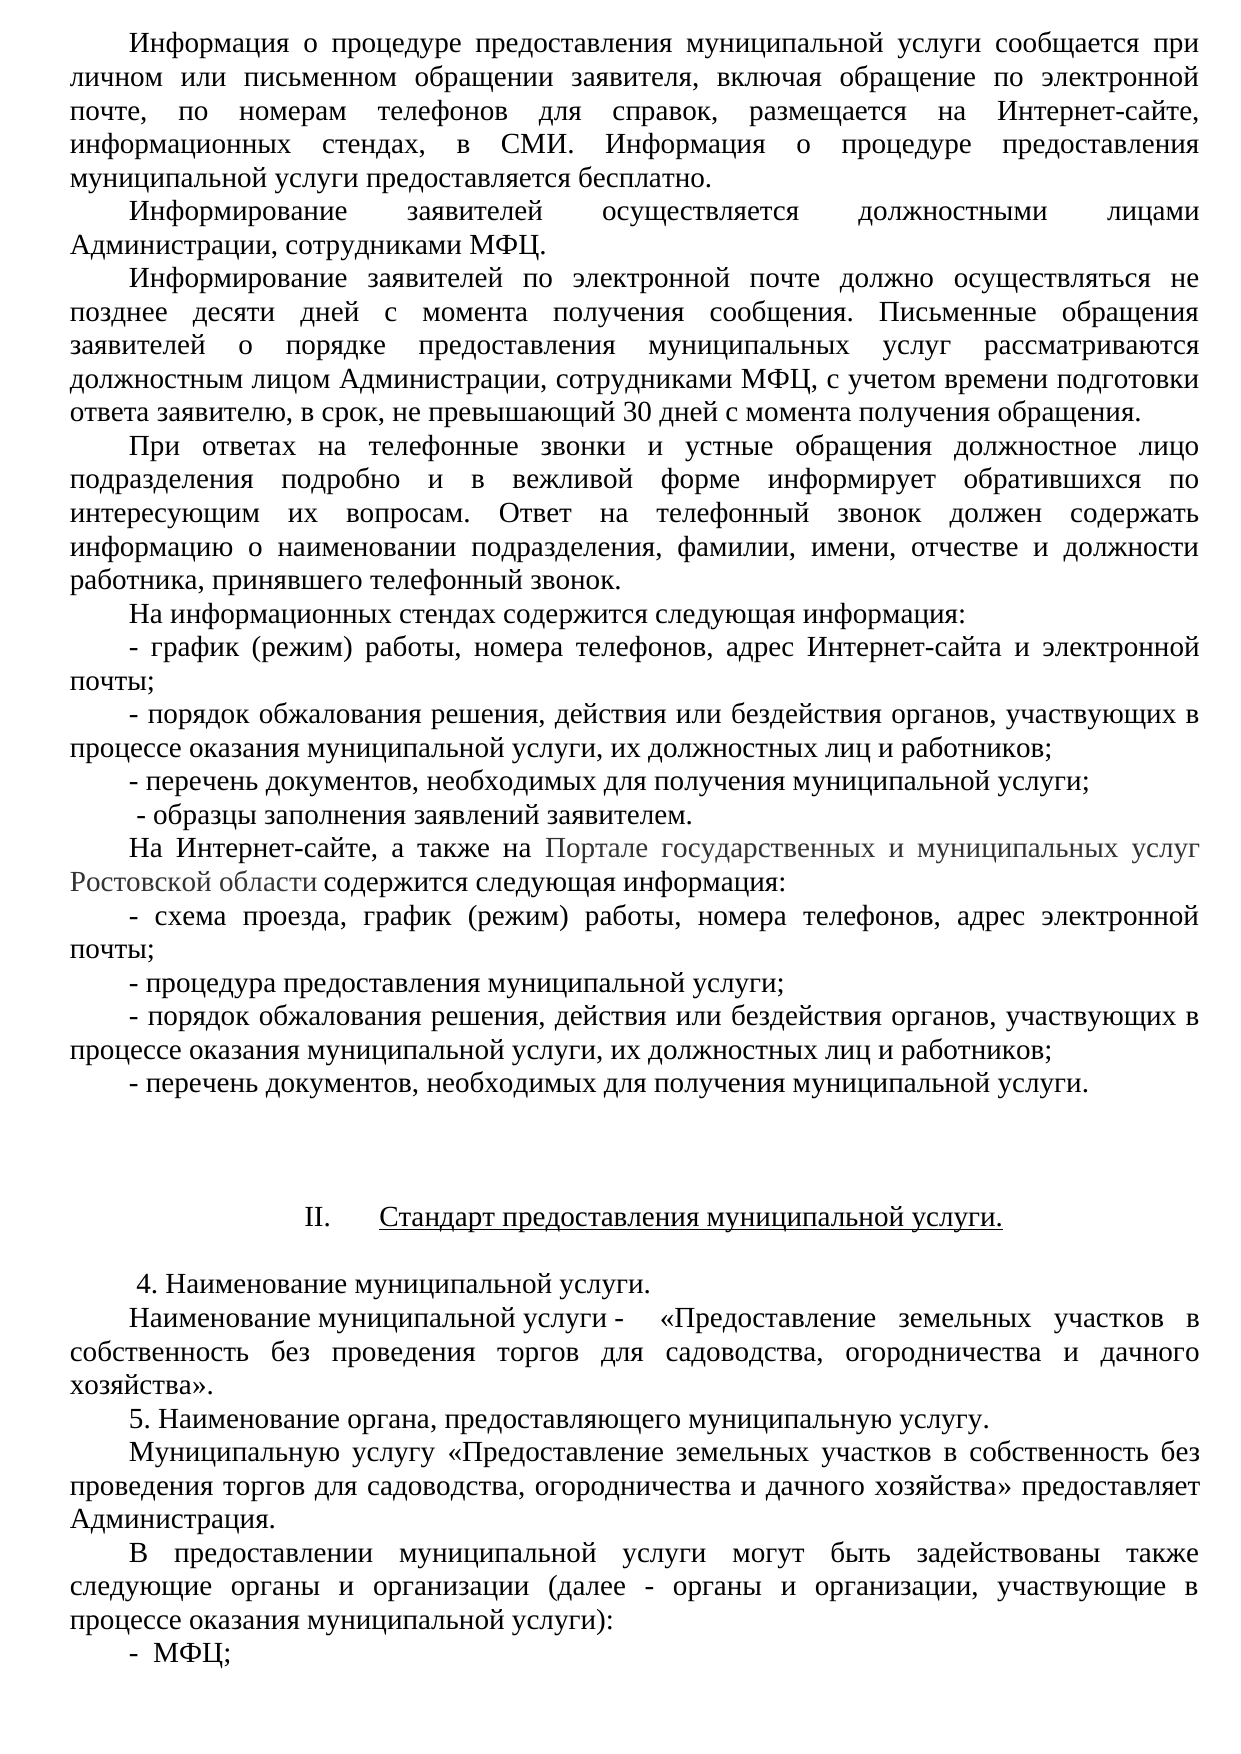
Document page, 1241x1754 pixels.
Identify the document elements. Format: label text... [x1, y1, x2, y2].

text 5. Наименование органа, предоставляющего муниципальную услугу. [69, 1401, 1200, 1434]
text - перечень документов, необходимых для получения муниципальной услуги. [69, 1065, 1200, 1099]
text - образцы заполнения заявлений заявителем. [69, 797, 1200, 831]
text На Интернет-сайте, а также на Портале государственных и муниципальных услуг Ростовской области содержится следующая информация: [69, 831, 1200, 898]
text Наименование муниципальной услуги - «Предоставление земельных участков в собственность без проведения торгов для садоводства, огородничества и дачного хозяйства». [69, 1300, 1200, 1401]
text - порядок обжалования решения, действия или бездействия органов, участвующих в процессе оказания муниципальной услуги, их должностных лиц и работников; [69, 696, 1200, 763]
text Муниципальную услугу «Предоставление земельных участков в собственность без проведения торгов для садоводства, огородничества и дачного хозяйства» предоставляет Администрация. [69, 1434, 1200, 1535]
text При ответах на телефонные звонки и устные обращения должностное лицо подразделения подробно и в вежливой форме информирует обратившихся по интересующим их вопросам. Ответ на телефонный звонок должен содержать информацию о наименовании подразделения, фамилии, имени, отчестве и должности работника, принявшего телефонный звонок. [69, 428, 1200, 596]
text Информирование заявителей осуществляется должностными лицами Администрации, сотрудниками МФЦ. [69, 193, 1200, 260]
text 4. Наименование муниципальной услуги. [69, 1267, 1200, 1300]
text - процедура предоставления муниципальной услуги; [69, 965, 1200, 998]
text Информирование заявителей по электронной почте должно осуществляться не позднее десяти дней с момента получения сообщения. Письменные обращения заявителей о порядке предоставления муниципальных услуг рассматриваются должностным лицом Администрации, сотрудниками МФЦ, с учетом времени подготовки ответа заявителю, в срок, не превышающий 30 дней с момента получения обращения. [69, 260, 1200, 428]
text В предоставлении муниципальной услуги могут быть задействованы также следующие органы и организации (далее - органы и организации, участвующие в процессе оказания муниципальной услуги): [69, 1535, 1200, 1636]
text - МФЦ; [69, 1636, 1200, 1669]
text - схема проезда, график (режим) работы, номера телефонов, адрес электронной почты; [69, 898, 1200, 965]
text - порядок обжалования решения, действия или бездействия органов, участвующих в процессе оказания муниципальной услуги, их должностных лиц и работников; [69, 998, 1200, 1065]
list Стандарт предоставления муниципальной услуги. [107, 1199, 1200, 1233]
text На информационных стендах содержится следующая информация: [69, 596, 1200, 629]
text - перечень документов, необходимых для получения муниципальной услуги; [69, 763, 1200, 797]
text Информация о процедуре предоставления муниципальной услуги сообщается при личном или письменном обращении заявителя, включая обращение по электронной почте, по номерам телефонов для справок, размещается на Интернет-сайте, информационных стендах, в СМИ. Информация о процедуре предоставления муниципальной услуги предоставляется бесплатно. [69, 26, 1200, 193]
text - график (режим) работы, номера телефонов, адрес Интернет-сайта и электронной почты; [69, 629, 1200, 696]
